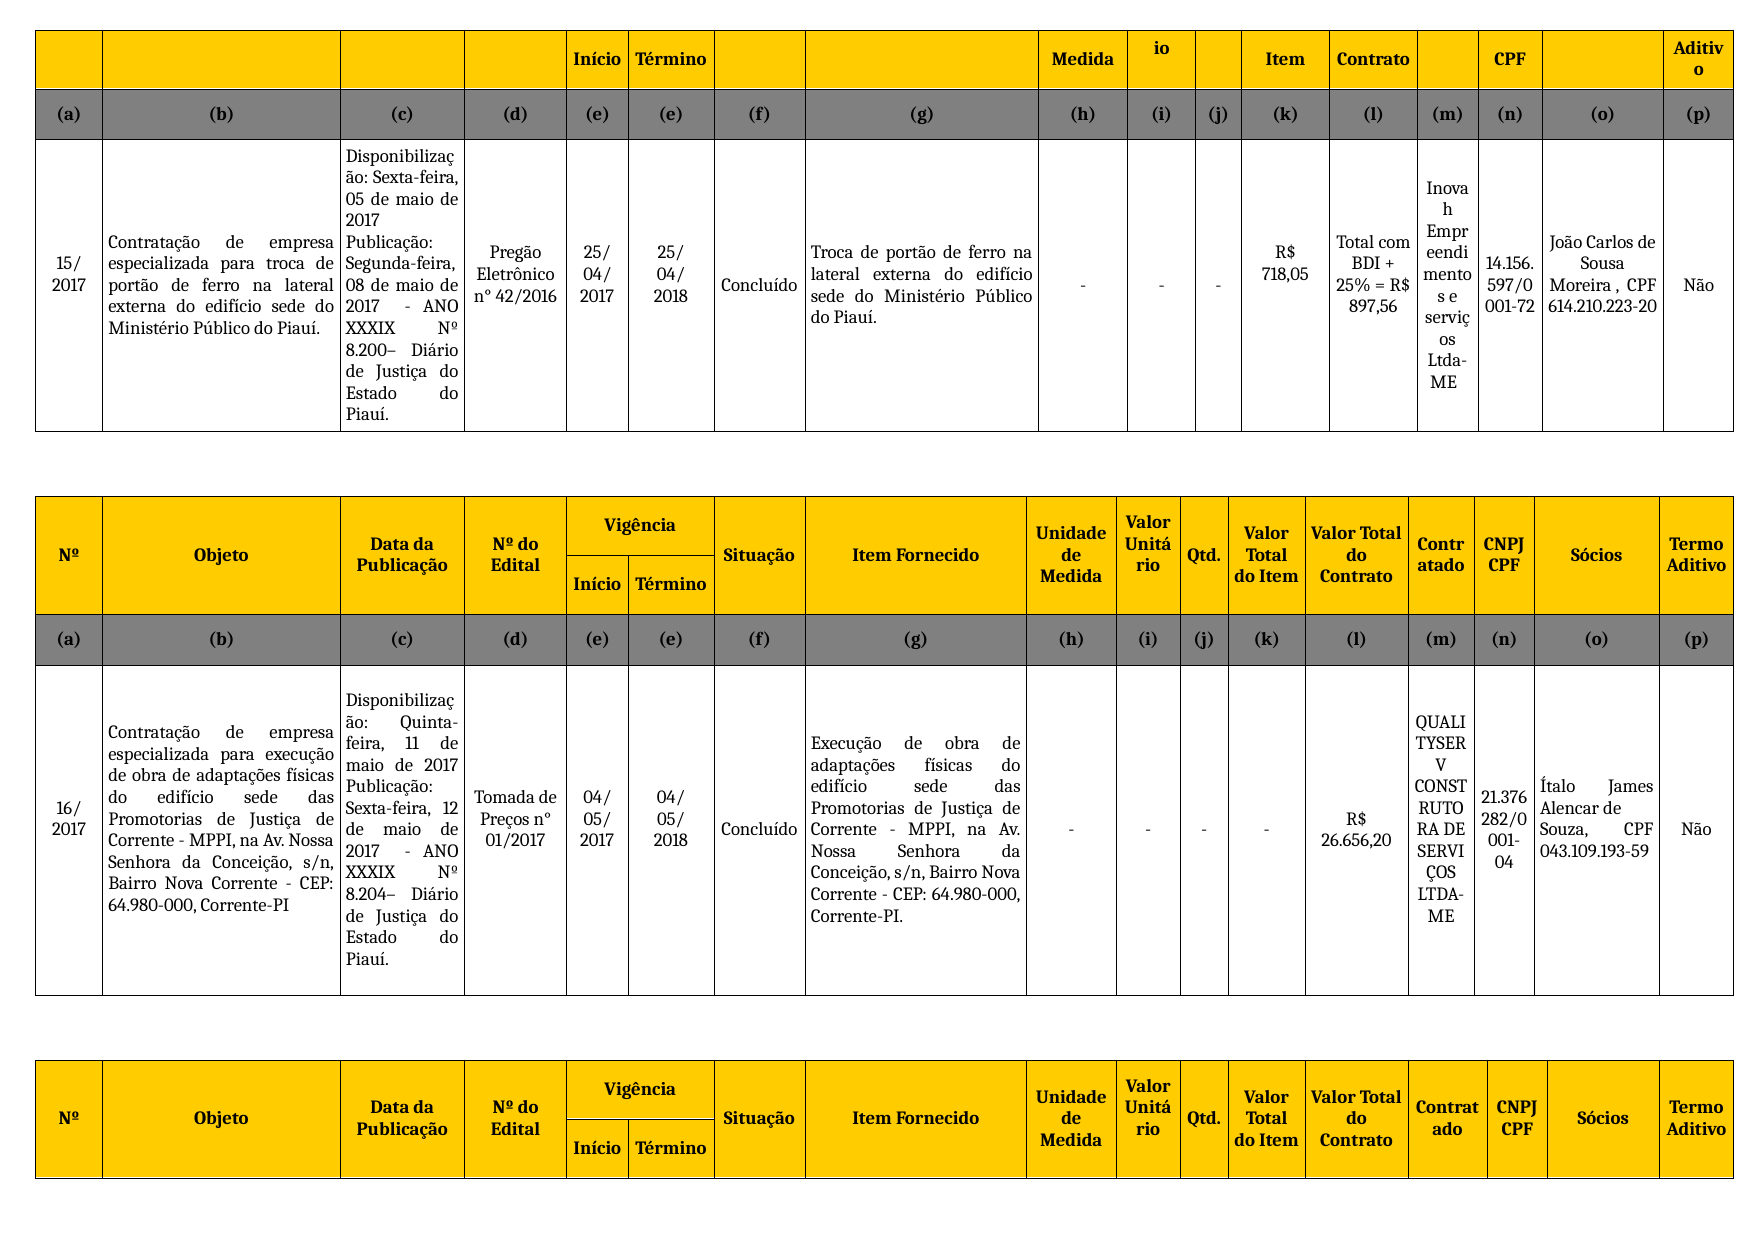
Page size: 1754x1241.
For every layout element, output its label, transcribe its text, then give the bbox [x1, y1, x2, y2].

table_cell (n) [1479, 90, 1542, 139]
table_cell (o) [1535, 615, 1659, 665]
table_cell (i) [1117, 615, 1180, 665]
table_cell (i) [1128, 90, 1195, 139]
table_header [103, 31, 340, 88]
table_cell (a) [36, 90, 102, 139]
table_cell 14.156.597/0001-72 [1479, 140, 1542, 431]
table_header Data da Publicação [341, 1061, 464, 1177]
table_header Vigência [567, 1061, 714, 1118]
table_cell (e) [629, 90, 714, 139]
table_cell 25/ 04/ 2017 [567, 140, 628, 431]
table_cell Tomada de Preços n° 01/2017 [465, 666, 566, 995]
table_cell - [1039, 140, 1127, 431]
table_cell (h) [1027, 615, 1116, 665]
table_header Termo Aditivo [1660, 1061, 1733, 1177]
table_cell (c) [341, 615, 464, 665]
table_cell (b) [103, 90, 340, 139]
table_header Item Fornecido [806, 497, 1026, 614]
table_cell 04/ 05/ 2017 [567, 666, 628, 995]
table_header Vigência [567, 497, 714, 555]
table_cell (a) [36, 615, 102, 665]
table_header Nº do Edital [465, 497, 566, 614]
table_header Valor Total do Item [1229, 1061, 1305, 1177]
table_cell (c) [341, 90, 464, 139]
table_header Item [1242, 31, 1329, 88]
table_header Medida [1039, 31, 1127, 88]
table_cell Contratação de empresa especializada para execução de obra de adaptações físicas do edifício sede das Promotorias de Justiça de Corrente - MPPI, na Av. Nossa Senhora da Conceição, s/n, Bairro Nova Corrente - CEP: 64.980-000, Corrente-PI [103, 666, 340, 995]
table_cell Disponibilização: Quinta-feira, 11 de maio de 2017 Publicação: Sexta-feira, 12 de maio de 2017 - ANO XXXIX Nº 8.204– Diário de Justiça do Estado do Piauí. [341, 666, 464, 995]
table_cell Execução de obra de adaptações físicas do edifício sede das Promotorias de Justiça de Corrente - MPPI, na Av. Nossa Senhora da Conceição, s/n, Bairro Nova Corrente - CEP: 64.980-000, Corrente-PI. [806, 666, 1026, 995]
table_cell (l) [1330, 90, 1417, 139]
table_cell (p) [1664, 90, 1733, 139]
table_cell - [1229, 666, 1305, 995]
table_cell (b) [103, 615, 340, 665]
table_header CNPJ CPF [1475, 497, 1534, 614]
table_header Situação [715, 497, 805, 614]
table_cell (j) [1181, 615, 1228, 665]
table_cell R$ 718,05 [1242, 140, 1329, 431]
table_cell (k) [1229, 615, 1305, 665]
table_header Valor Unitário [1117, 1061, 1180, 1177]
table_cell Troca de portão de ferro na lateral externa do edifício sede do Ministério Público do Piauí. [806, 140, 1038, 431]
table_header [806, 31, 1038, 88]
table_header Data da Publicação [341, 497, 464, 614]
table_header [465, 31, 566, 88]
table_cell (e) [567, 615, 628, 665]
table_cell 16/ 2017 [36, 666, 102, 995]
table_header Nº [36, 1061, 102, 1177]
table_header Valor Total do Contrato [1306, 1061, 1408, 1177]
table_header Aditivo [1664, 31, 1733, 88]
table_header [1543, 31, 1663, 88]
table_cell Inovah Empreendimentos e serviços Ltda-ME [1418, 140, 1478, 431]
table_cell (d) [465, 90, 566, 139]
table_cell (m) [1418, 90, 1478, 139]
table_cell Início [567, 1120, 628, 1177]
table_header Nº do Edital [465, 1061, 566, 1177]
table_header Valor Unitário [1117, 497, 1180, 614]
table_header Valor Total do Contrato [1306, 497, 1408, 614]
table_cell (e) [567, 90, 628, 139]
table_cell (f) [715, 90, 805, 139]
table_cell (g) [806, 90, 1038, 139]
table_cell - [1196, 140, 1241, 431]
table_cell Pregão Eletrônico n° 42/2016 [465, 140, 566, 431]
table_cell Início [567, 31, 628, 88]
table_header Unidade de Medida [1027, 497, 1116, 614]
table_cell (f) [715, 615, 805, 665]
table_cell 25/ 04/ 2018 [629, 140, 714, 431]
table_header Contratado [1409, 1061, 1487, 1177]
table_header Item Fornecido [806, 1061, 1026, 1177]
table_cell 04/ 05/ 2018 [629, 666, 714, 995]
table_cell (o) [1543, 90, 1663, 139]
table_header Contratado [1409, 497, 1474, 614]
table_header [36, 31, 102, 88]
table_header Unidade de Medida [1027, 1061, 1116, 1177]
table_cell (d) [465, 615, 566, 665]
table_header Situação [715, 1061, 805, 1177]
table_header Contrato [1330, 31, 1417, 88]
table_cell Término [629, 31, 714, 88]
table_cell - [1181, 666, 1228, 995]
table_cell (j) [1196, 90, 1241, 139]
table_header CPF [1479, 31, 1542, 88]
table_cell Concluído [715, 140, 805, 431]
table_header [715, 31, 805, 88]
table_header [1418, 31, 1478, 88]
table_cell (p) [1660, 615, 1733, 665]
table_header Termo Aditivo [1660, 497, 1733, 614]
table_cell 21.376282/0001-04 [1475, 666, 1534, 995]
table_header [1196, 31, 1241, 88]
table_header Nº [36, 497, 102, 614]
table_header Qtd. [1181, 1061, 1228, 1177]
table_cell (n) [1475, 615, 1534, 665]
table_header Qtd. [1181, 497, 1228, 614]
table_header CNPJ CPF [1488, 1061, 1547, 1177]
table_cell (h) [1039, 90, 1127, 139]
table_header Sócios [1548, 1061, 1659, 1177]
table_header Sócios [1535, 497, 1659, 614]
table_cell Total com BDI + 25% = R$ 897,56 [1330, 140, 1417, 431]
table_header io [1128, 31, 1195, 88]
table_header Objeto [103, 497, 340, 614]
table_cell QUALITYSERV CONSTRUTORA DE SERVIÇOS LTDA-ME [1409, 666, 1474, 995]
table_cell Não [1660, 666, 1733, 995]
table_cell Disponibilização: Sexta-feira, 05 de maio de 2017 Publicação: Segunda-feira, 08 de maio de 2017 - ANO XXXIX Nº 8.200– Diário de Justiça do Estado do Piauí. [341, 140, 464, 431]
table_cell R$ 26.656,20 [1306, 666, 1408, 995]
table_cell Concluído [715, 666, 805, 995]
table_cell Não [1664, 140, 1733, 431]
table_cell (g) [806, 615, 1026, 665]
table_header [341, 31, 464, 88]
table_cell - [1117, 666, 1180, 995]
table_cell - [1128, 140, 1195, 431]
table_cell João Carlos de Sousa Moreira , CPF 614.210.223-20 [1543, 140, 1663, 431]
table_cell Contratação de empresa especializada para troca de portão de ferro na lateral externa do edifício sede do Ministério Público do Piauí. [103, 140, 340, 431]
table_cell (k) [1242, 90, 1329, 139]
table_cell (m) [1409, 615, 1474, 665]
table_cell Término [629, 1120, 714, 1177]
table_cell Início [567, 556, 628, 614]
table_cell (l) [1306, 615, 1408, 665]
table_cell Término [629, 556, 714, 614]
table_header Objeto [103, 1061, 340, 1177]
table_cell - [1027, 666, 1116, 995]
table_header Valor Total do Item [1229, 497, 1305, 614]
table_cell 15/ 2017 [36, 140, 102, 431]
table_cell (e) [629, 615, 714, 665]
table_cell Ítalo James Alencar de Souza, CPF 043.109.193-59 [1535, 666, 1659, 995]
